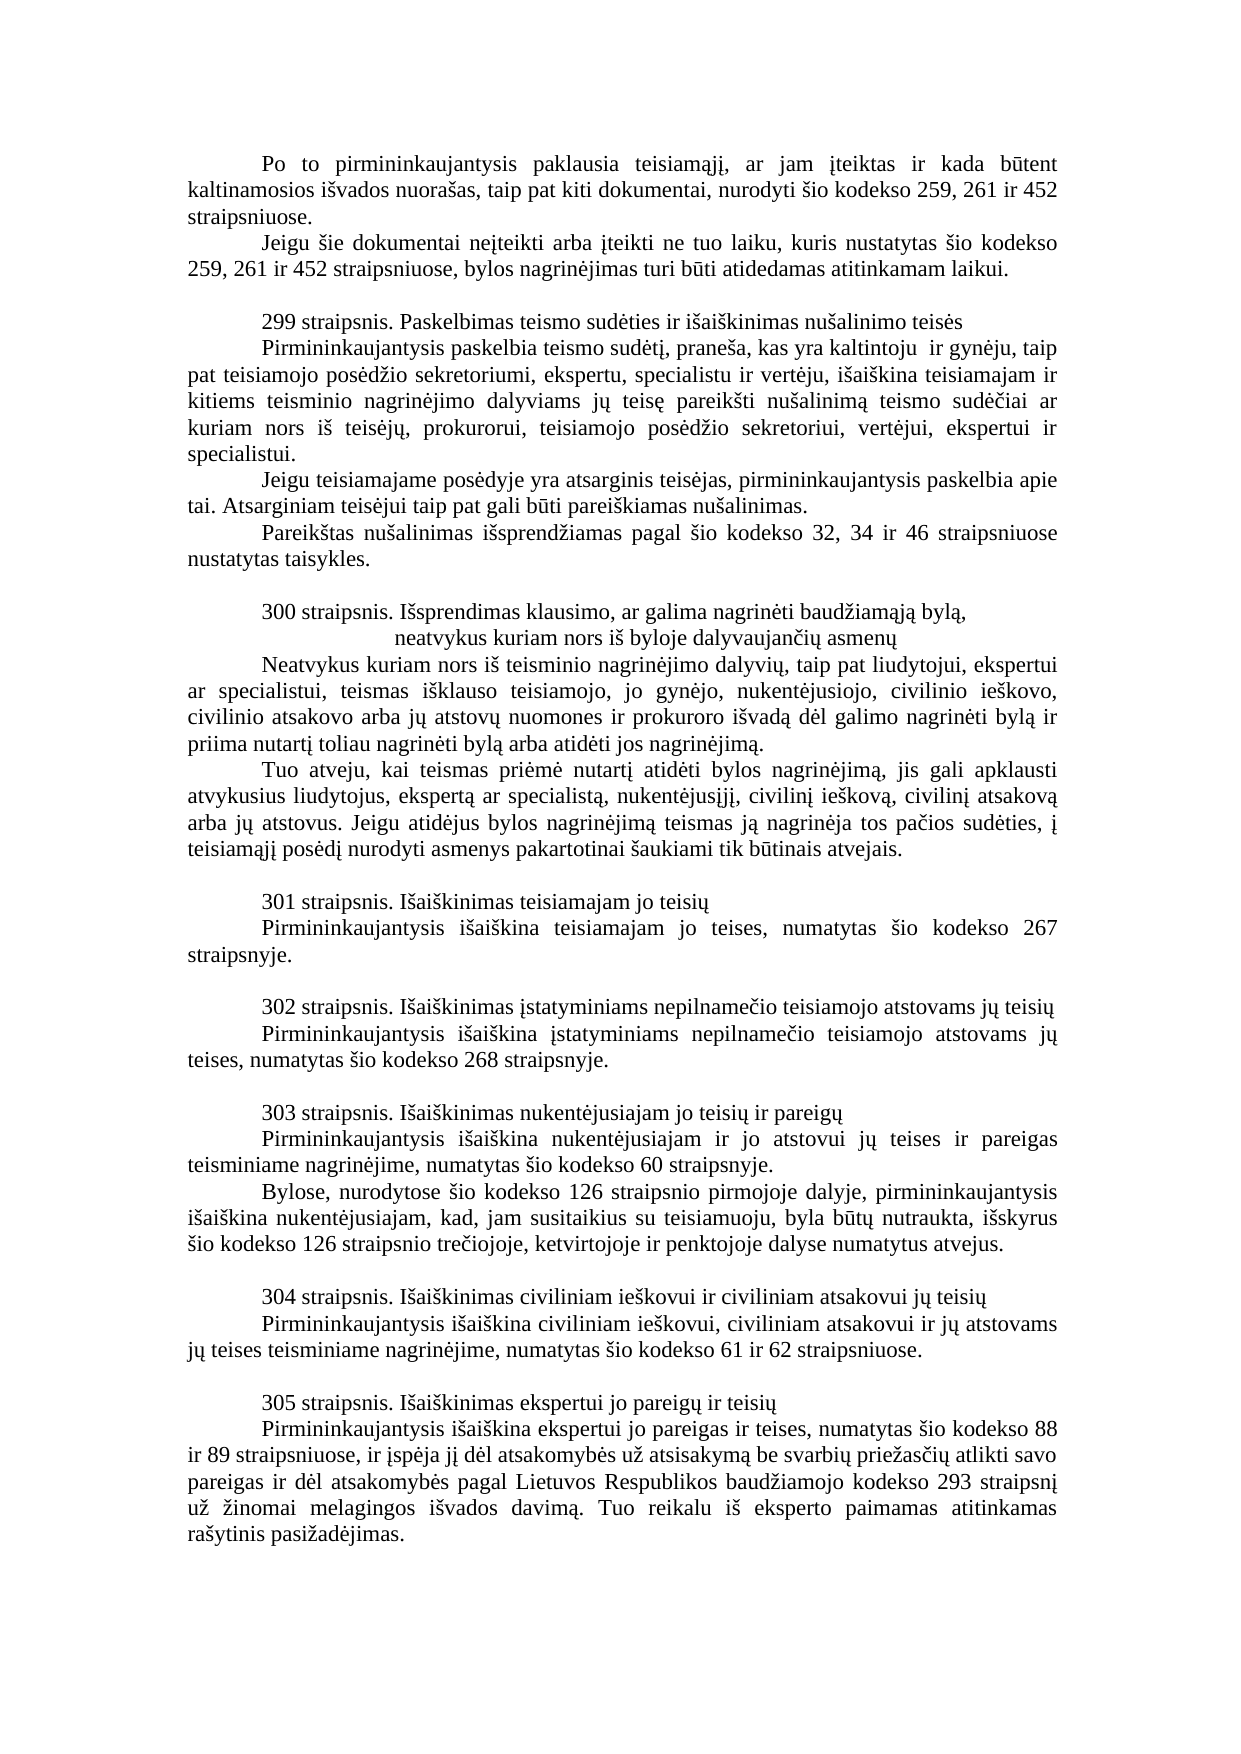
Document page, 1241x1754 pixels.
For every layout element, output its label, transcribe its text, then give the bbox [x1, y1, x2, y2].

text 301 straipsnis. Išaiškinimas teisiamajam jo teisių [187, 888, 1059, 914]
text Jeigu teisiamajame posėdyje yra atsarginis teisėjas, pirmininkaujantysis paskelbia apie tai. Atsarginiam teisėjui taip pat gali būti pareiškiamas nušalinimas. [187, 466, 1059, 519]
text Jeigu šie dokumentai neįteikti arba įteikti ne tuo laiku, kuris nustatytas šio kodekso 259, 261 ir 452 straipsniuose, bylos nagrinėjimas turi būti atidedamas atitinkamam laikui. [187, 229, 1059, 282]
text Pareikštas nušalinimas išsprendžiamas pagal šio kodekso 32, 34 ir 46 straipsniuose nustatytas taisykles. [187, 519, 1059, 572]
text Neatvykus kuriam nors iš teisminio nagrinėjimo dalyvių, taip pat liudytojui, ekspertui ar specialistui, teismas išklauso teisiamojo, jo gynėjo, nukentėjusiojo, civilinio ieškovo, civilinio atsakovo arba jų atstovų nuomones ir prokuroro išvadą dėl galimo nagrinėti bylą ir priima nutartį toliau nagrinėti bylą arba atidėti jos nagrinėjimą. [187, 651, 1059, 756]
text Pirmininkaujantysis išaiškina nukentėjusiajam ir jo atstovui jų teises ir pareigas teisminiame nagrinėjime, numatytas šio kodekso 60 straipsnyje. [187, 1125, 1059, 1178]
text Pirmininkaujantysis išaiškina ekspertui jo pareigas ir teises, numatytas šio kodekso 88 ir 89 straipsniuose, ir įspėja jį dėl atsakomybės už atsisakymą be svarbių priežasčių atlikti savo pareigas ir dėl atsakomybės pagal Lietuvos Respublikos baudžiamojo kodekso 293 straipsnį už žinomai melagingos išvados davimą. Tuo reikalu iš eksperto paimamas atitinkamas rašytinis pasižadėjimas. [187, 1415, 1059, 1547]
text Pirmininkaujantysis išaiškina teisiamajam jo teises, numatytas šio kodekso 267 straipsnyje. [187, 914, 1059, 967]
text Po to pirmininkaujantysis paklausia teisiamąjį, ar jam įteiktas ir kada būtent kaltinamosios išvados nuorašas, taip pat kiti dokumentai, nurodyti šio kodekso 259, 261 ir 452 straipsniuose. [187, 150, 1059, 229]
text 299 straipsnis. Paskelbimas teismo sudėties ir išaiškinimas nušalinimo teisės [187, 308, 1059, 334]
text Pirmininkaujantysis išaiškina civiliniam ieškovui, civiliniam atsakovui ir jų atstovams jų teises teisminiame nagrinėjime, numatytas šio kodekso 61 ir 62 straipsniuose. [187, 1309, 1059, 1362]
text 302 straipsnis. Išaiškinimas įstatyminiams nepilnamečio teisiamojo atstovams jų teisių [261, 993, 1059, 1020]
text Pirmininkaujantysis paskelbia teismo sudėtį, praneša, kas yra kaltintoju ir gynėju, taip pat teisiamojo posėdžio sekretoriumi, ekspertu, specialistu ir vertėju, išaiškina teisiamajam ir kitiems teisminio nagrinėjimo dalyviams jų teisę pareikšti nušalinimą teismo sudėčiai ar kuriam nors iš teisėjų, prokurorui, teisiamojo posėdžio sekretoriui, vertėjui, ekspertui ir specialistui. [187, 334, 1059, 466]
text 303 straipsnis. Išaiškinimas nukentėjusiajam jo teisių ir pareigų [187, 1099, 1059, 1125]
text 300 straipsnis. Išsprendimas klausimo, ar galima nagrinėti baudžiamąją bylą, [261, 598, 1059, 624]
text neatvykus kuriam nors iš byloje dalyvaujančių asmenų [394, 624, 1059, 651]
text Pirmininkaujantysis išaiškina įstatyminiams nepilnamečio teisiamojo atstovams jų teises, numatytas šio kodekso 268 straipsnyje. [187, 1020, 1059, 1072]
text 304 straipsnis. Išaiškinimas civiliniam ieškovui ir civiliniam atsakovui jų teisių [187, 1283, 1059, 1309]
text Tuo atveju, kai teismas priėmė nutartį atidėti bylos nagrinėjimą, jis gali apklausti atvykusius liudytojus, ekspertą ar specialistą, nukentėjusįjį, civilinį ieškovą, civilinį atsakovą arba jų atstovus. Jeigu atidėjus bylos nagrinėjimą teismas ją nagrinėja tos pačios sudėties, į teisiamąjį posėdį nurodyti asmenys pakartotinai šaukiami tik būtinais atvejais. [187, 756, 1059, 862]
text Bylose, nurodytose šio kodekso 126 straipsnio pirmojoje dalyje, pirmininkaujantysis išaiškina nukentėjusiajam, kad, jam susitaikius su teisiamuoju, byla būtų nutraukta, išskyrus šio kodekso 126 straipsnio trečiojoje, ketvirtojoje ir penktojoje dalyse numatytus atvejus. [187, 1178, 1059, 1257]
text 305 straipsnis. Išaiškinimas ekspertui jo pareigų ir teisių [187, 1389, 1059, 1415]
